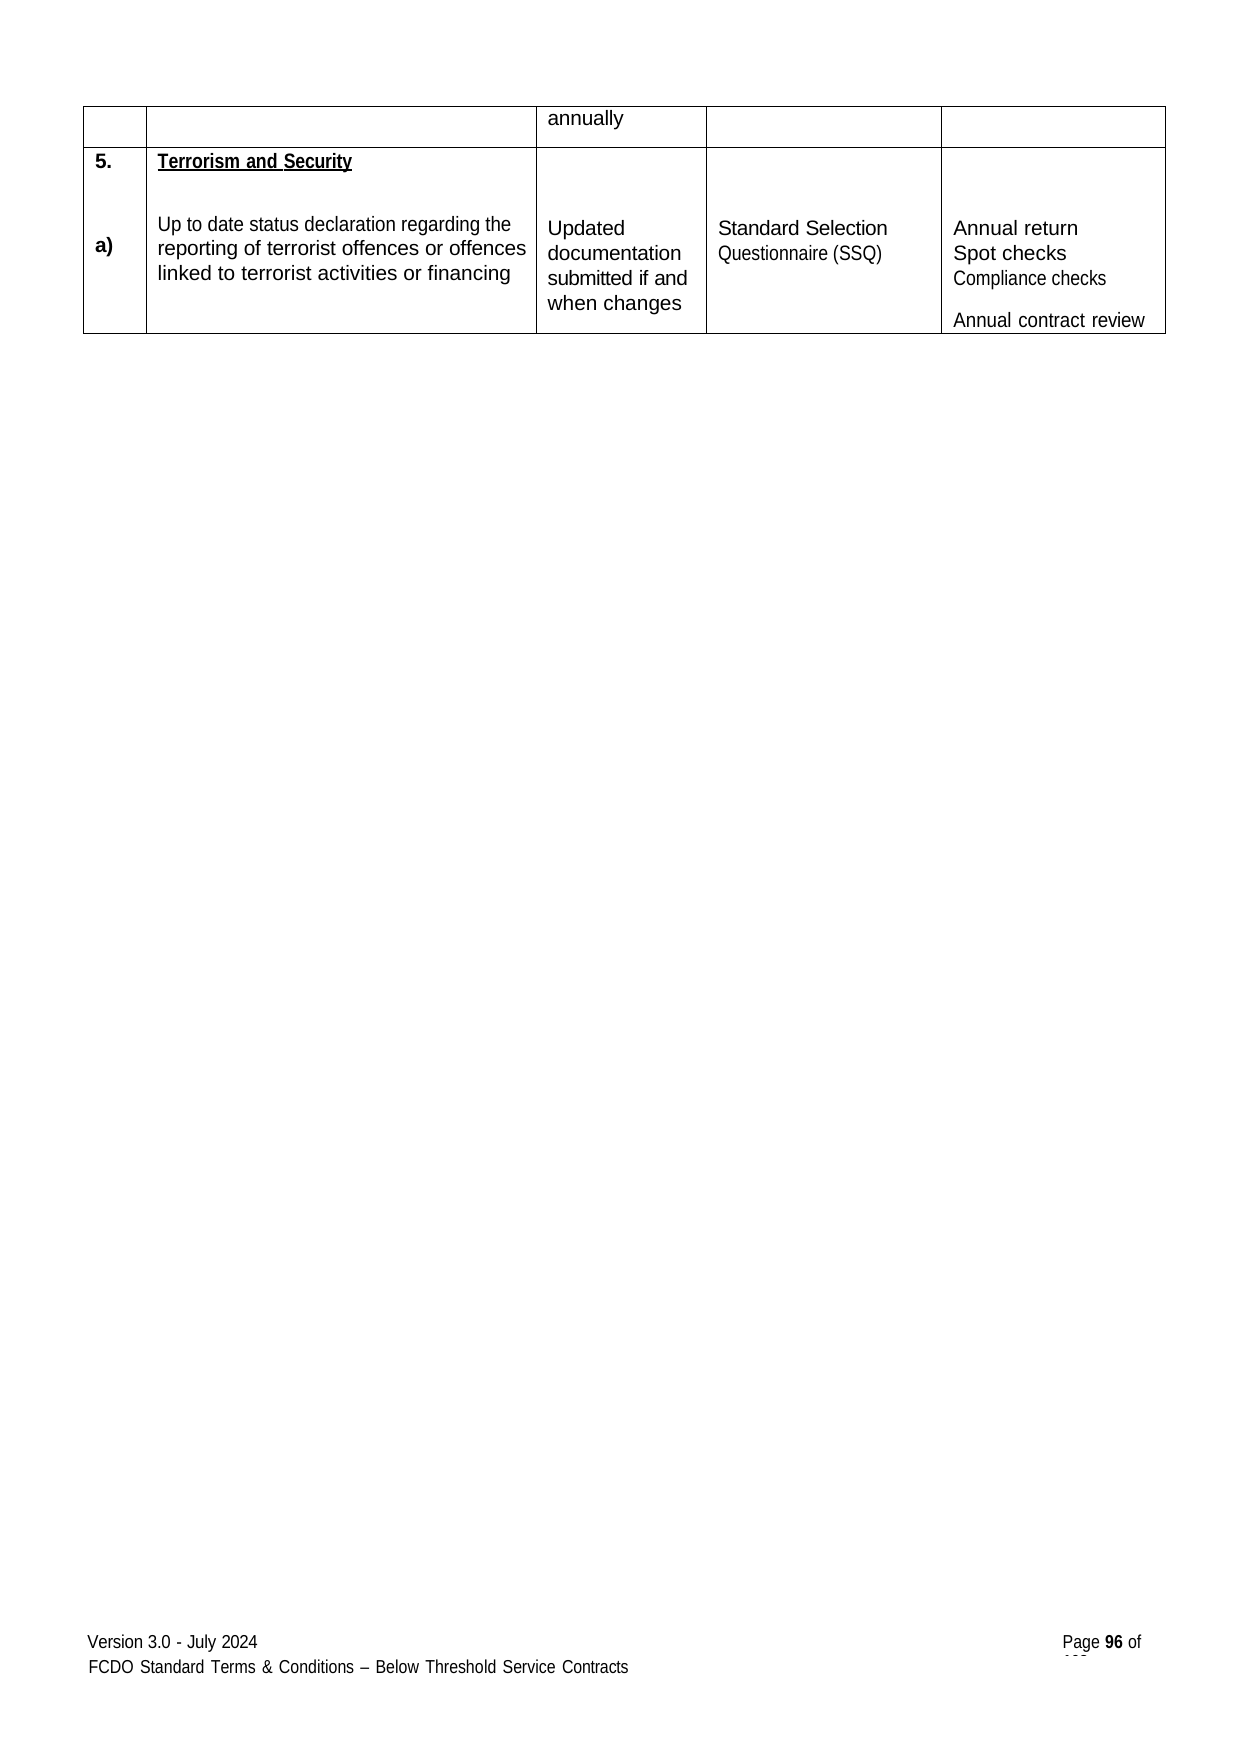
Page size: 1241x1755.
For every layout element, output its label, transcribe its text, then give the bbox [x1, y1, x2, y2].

table_cell 5. a) [84, 148, 146, 333]
table_cell [942, 107, 1165, 147]
table_cell Terrorism and Security Up to date status declaration regarding the reporting of terrorist offences or offences linked to terrorist activities or financing [147, 148, 536, 333]
table_cell Standard Selection Questionnaire (SSQ) [707, 148, 941, 333]
table_cell Annual return Spot checks Compliance checks Annual contract review [942, 148, 1165, 333]
table_cell [84, 107, 146, 147]
table_cell [147, 107, 536, 147]
table_cell Updated documentation submitted if and when changes [537, 148, 706, 333]
table_cell annually [537, 107, 706, 147]
table_cell [707, 107, 941, 147]
